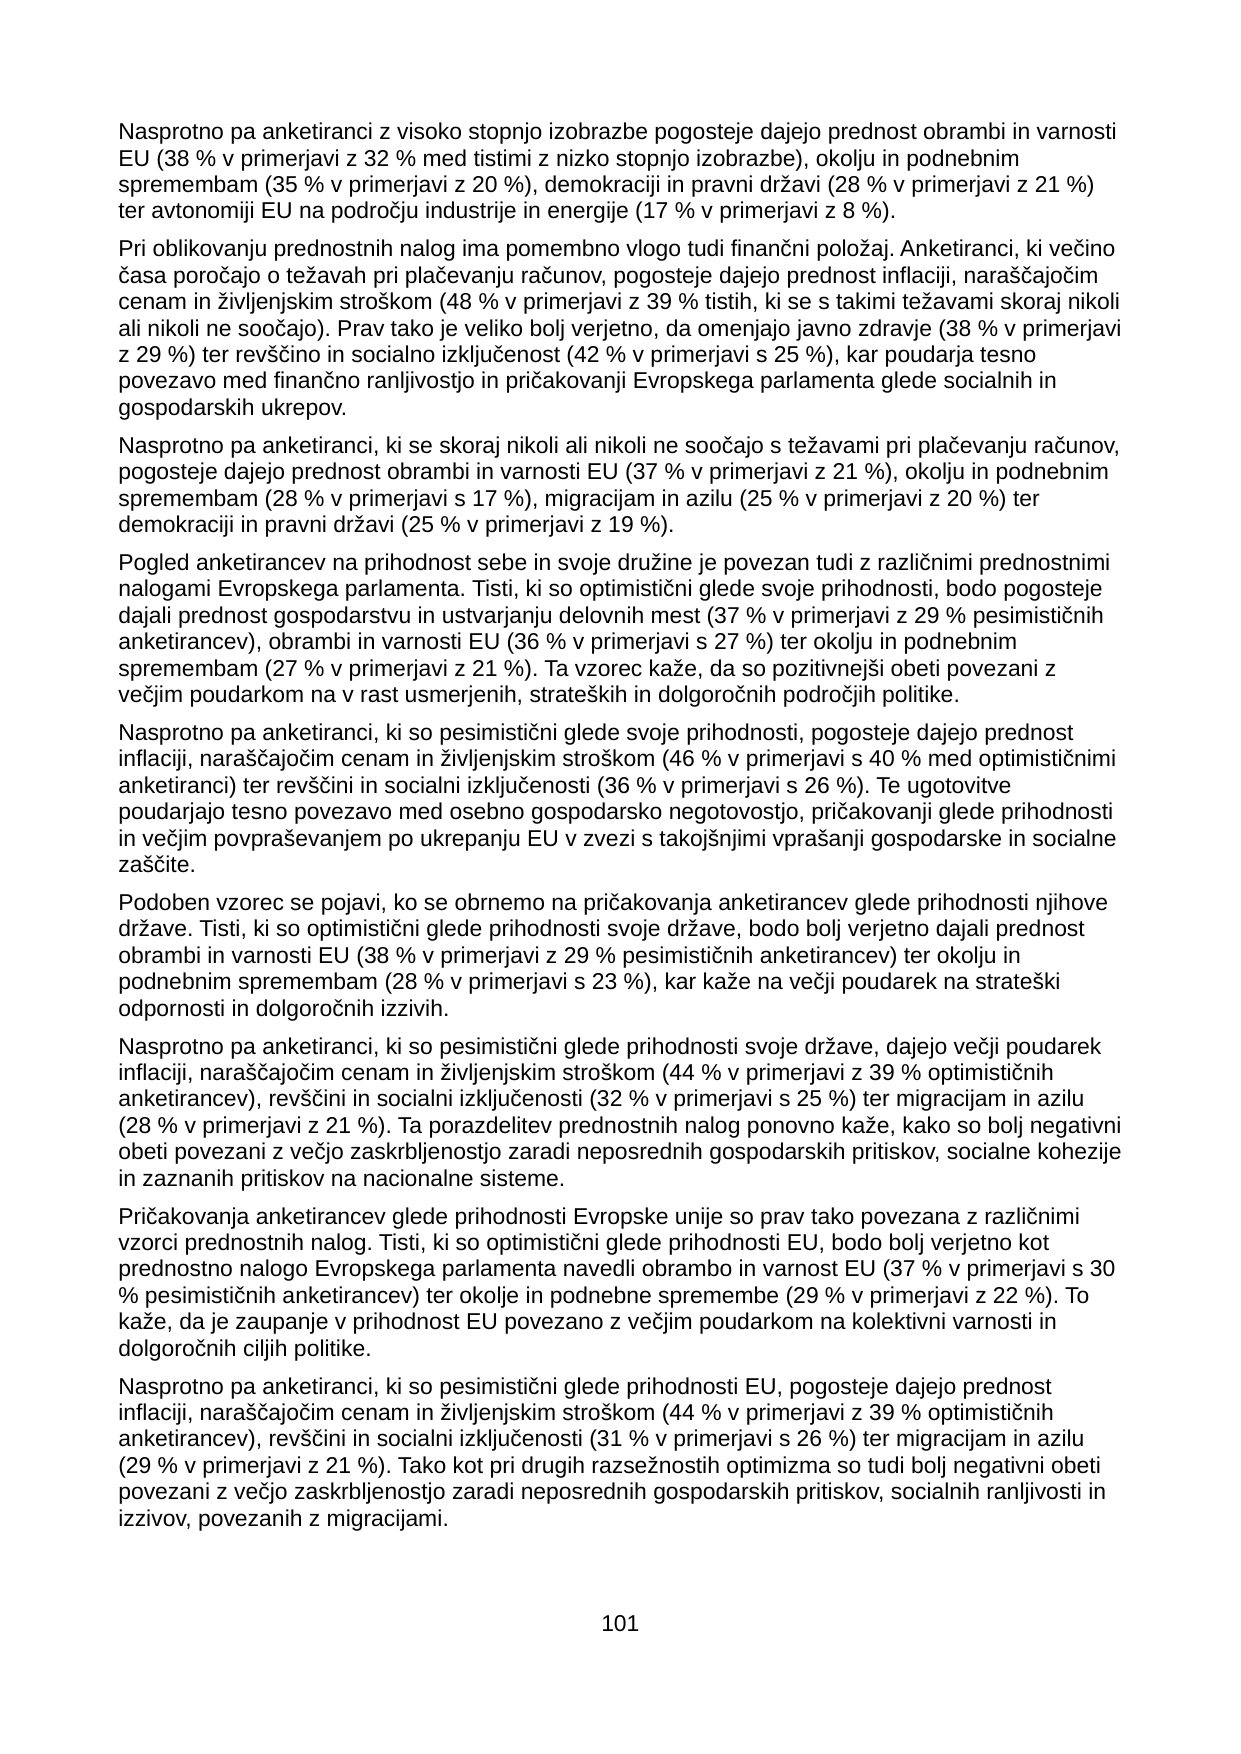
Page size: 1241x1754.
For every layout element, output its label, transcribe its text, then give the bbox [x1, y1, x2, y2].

text Nasprotno pa anketiranci, ki so pesimistični glede prihodnosti svoje države, dajejo večji poudarek inflaciji, naraščajočim cenam in življenjskim stroškom (44 % v primerjavi z 39 % optimističnih anketirancev), revščini in socialni izključenosti (32 % v primerjavi s 25 %) ter migracijam in azilu (28 % v primerjavi z 21 %). Ta porazdelitev prednostnih nalog ponovno kaže, kako so bolj negativni obeti povezani z večjo zaskrbljenostjo zaradi neposrednih gospodarskih pritiskov, socialne kohezije in zaznanih pritiskov na nacionalne sisteme. [118, 1033, 1122, 1191]
text Pogled anketirancev na prihodnost sebe in svoje družine je povezan tudi z različnimi prednostnimi nalogami Evropskega parlamenta. Tisti, ki so optimistični glede svoje prihodnosti, bodo pogosteje dajali prednost gospodarstvu in ustvarjanju delovnih mest (37 % v primerjavi z 29 % pesimističnih anketirancev), obrambi in varnosti EU (36 % v primerjavi s 27 %) ter okolju in podnebnim spremembam (27 % v primerjavi z 21 %). Ta vzorec kaže, da so pozitivnejši obeti povezani z večjim poudarkom na v rast usmerjenih, strateških in dolgoročnih področjih politike. [118, 549, 1122, 707]
text Nasprotno pa anketiranci, ki se skoraj nikoli ali nikoli ne soočajo s težavami pri plačevanju računov, pogosteje dajejo prednost obrambi in varnosti EU (37 % v primerjavi z 21 %), okolju in podnebnim spremembam (28 % v primerjavi s 17 %), migracijam in azilu (25 % v primerjavi z 20 %) ter demokraciji in pravni državi (25 % v primerjavi z 19 %). [118, 432, 1122, 537]
text Nasprotno pa anketiranci, ki so pesimistični glede prihodnosti EU, pogosteje dajejo prednost inflaciji, naraščajočim cenam in življenjskim stroškom (44 % v primerjavi z 39 % optimističnih anketirancev), revščini in socialni izključenosti (31 % v primerjavi s 26 %) ter migracijam in azilu (29 % v primerjavi z 21 %). Tako kot pri drugih razsežnostih optimizma so tudi bolj negativni obeti povezani z večjo zaskrbljenostjo zaradi neposrednih gospodarskih pritiskov, socialnih ranljivosti in izzivov, povezanih z migracijami. [118, 1373, 1122, 1531]
text Pri oblikovanju prednostnih nalog ima pomembno vlogo tudi finančni položaj. Anketiranci, ki večino časa poročajo o težavah pri plačevanju računov, pogosteje dajejo prednost inflaciji, naraščajočim cenam in življenjskim stroškom (48 % v primerjavi z 39 % tistih, ki se s takimi težavami skoraj nikoli ali nikoli ne soočajo). Prav tako je veliko bolj verjetno, da omenjajo javno zdravje (38 % v primerjavi z 29 %) ter revščino in socialno izključenost (42 % v primerjavi s 25 %), kar poudarja tesno povezavo med finančno ranljivostjo in pričakovanji Evropskega parlamenta glede socialnih in gospodarskih ukrepov. [118, 235, 1122, 420]
text Nasprotno pa anketiranci z visoko stopnjo izobrazbe pogosteje dajejo prednost obrambi in varnosti EU (38 % v primerjavi z 32 % med tistimi z nizko stopnjo izobrazbe), okolju in podnebnim spremembam (35 % v primerjavi z 20 %), demokraciji in pravni državi (28 % v primerjavi z 21 %) ter avtonomiji EU na področju industrije in energije (17 % v primerjavi z 8 %). [118, 118, 1122, 223]
text Podoben vzorec se pojavi, ko se obrnemo na pričakovanja anketirancev glede prihodnosti njihove države. Tisti, ki so optimistični glede prihodnosti svoje države, bodo bolj verjetno dajali prednost obrambi in varnosti EU (38 % v primerjavi z 29 % pesimističnih anketirancev) ter okolju in podnebnim spremembam (28 % v primerjavi s 23 %), kar kaže na večji poudarek na strateški odpornosti in dolgoročnih izzivih. [118, 889, 1122, 1021]
text Pričakovanja anketirancev glede prihodnosti Evropske unije so prav tako povezana z različnimi vzorci prednostnih nalog. Tisti, ki so optimistični glede prihodnosti EU, bodo bolj verjetno kot prednostno nalogo Evropskega parlamenta navedli obrambo in varnost EU (37 % v primerjavi s 30 % pesimističnih anketirancev) ter okolje in podnebne spremembe (29 % v primerjavi z 22 %). To kaže, da je zaupanje v prihodnost EU povezano z večjim poudarkom na kolektivni varnosti in dolgoročnih ciljih politike. [118, 1203, 1122, 1361]
text Nasprotno pa anketiranci, ki so pesimistični glede svoje prihodnosti, pogosteje dajejo prednost inflaciji, naraščajočim cenam in življenjskim stroškom (46 % v primerjavi s 40 % med optimističnimi anketiranci) ter revščini in socialni izključenosti (36 % v primerjavi s 26 %). Te ugotovitve poudarjajo tesno povezavo med osebno gospodarsko negotovostjo, pričakovanji glede prihodnosti in večjim povpraševanjem po ukrepanju EU v zvezi s takojšnjimi vprašanji gospodarske in socialne zaščite. [118, 719, 1122, 877]
